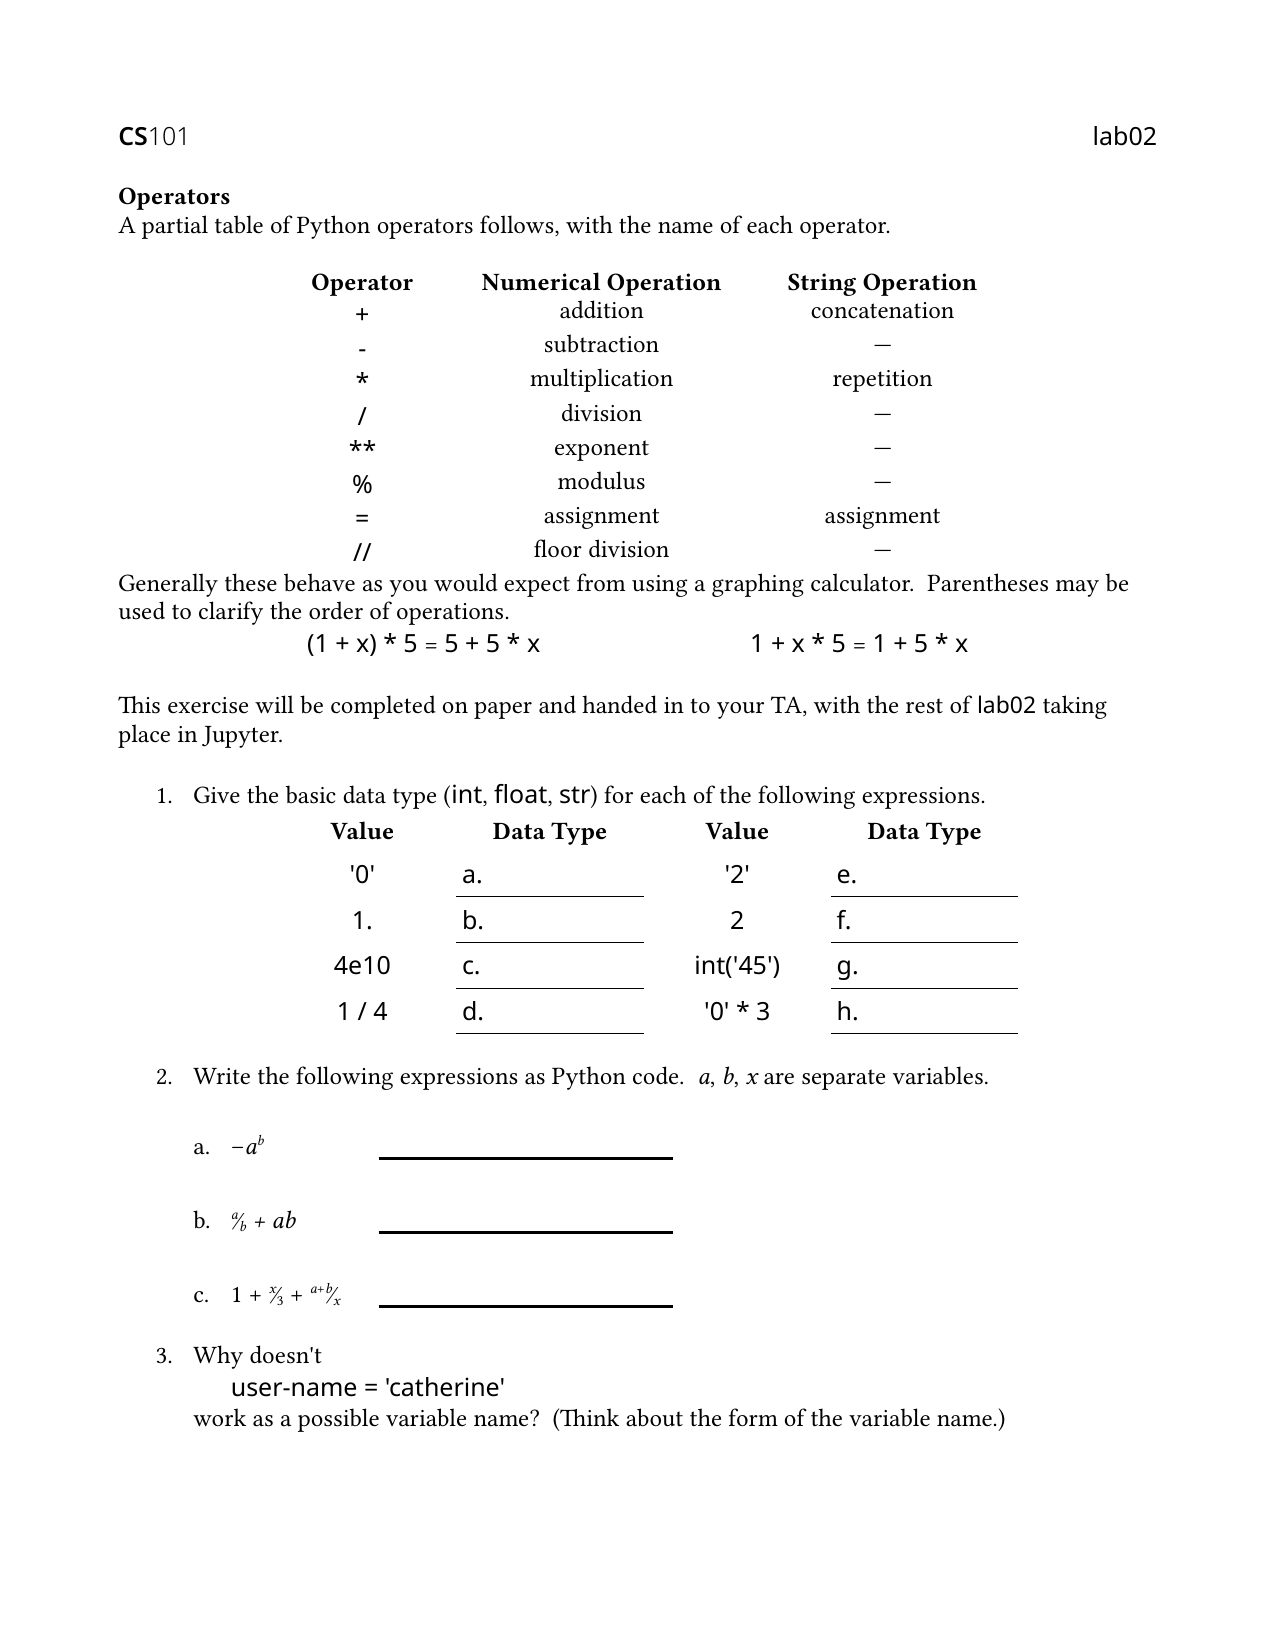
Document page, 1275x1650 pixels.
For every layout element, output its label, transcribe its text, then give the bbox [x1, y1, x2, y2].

table_cell multiplication [456, 365, 747, 398]
table_cell assignment [456, 501, 747, 535]
table_cell f. [831, 897, 1018, 942]
table_cell concatenation [747, 296, 1018, 330]
table_cell c. [456, 943, 643, 988]
table_cell exponent [456, 433, 747, 467]
table_header Data Type [456, 811, 643, 851]
list a⁄b + ab [193, 1193, 1157, 1238]
text Generally these behave as you would expect from using a graphing calculator. Parentheses may be used to clarify the order of operations. [118, 569, 1157, 626]
list –ab [193, 1119, 1157, 1164]
list 1 + x⁄3 + a+b⁄x [193, 1267, 1157, 1312]
text A partial table of Python operators follows, with the name of each operator. [118, 211, 1157, 239]
table_cell floor division [456, 535, 747, 569]
table_header Operator [268, 268, 456, 296]
table_cell 4e10 [268, 942, 456, 988]
table_cell subtraction [456, 330, 747, 364]
table_cell % [268, 467, 456, 501]
text Operators [118, 182, 1157, 211]
list Give the basic data type (int, float, str) for each of the following expressions. [156, 777, 1157, 811]
table_header String Operation [747, 268, 1018, 296]
table_cell g. [831, 943, 1018, 988]
table_cell - [268, 330, 456, 364]
table_cell int('45') [644, 942, 831, 988]
table_cell ** [268, 433, 456, 467]
table_cell b. [456, 897, 643, 942]
table_cell a. [456, 851, 643, 896]
table_cell e. [831, 851, 1018, 896]
table_header Data Type [831, 811, 1018, 851]
list Why doesn't [156, 1341, 1157, 1369]
table_cell = [268, 501, 456, 535]
table_cell / [268, 399, 456, 433]
table_cell — [747, 399, 1018, 433]
table_cell modulus [456, 467, 747, 501]
table_cell assignment [747, 501, 1018, 535]
table_header Numerical Operation [456, 268, 747, 296]
table_cell repetition [747, 365, 1018, 398]
list Write the following expressions as Python code. a, b, x are separate variables. [156, 1062, 1157, 1091]
table_cell // [268, 535, 456, 569]
table_cell '2' [644, 851, 831, 896]
table_header Value [644, 811, 831, 851]
text (1 + x) * 5 = 5 + 5 * x 1 + x * 5 = 1 + 5 * x [118, 626, 1157, 660]
list work as a possible variable name? (Think about the form of the variable name.) [156, 1403, 1157, 1432]
table_cell 1 / 4 [268, 988, 456, 1033]
table_cell 1. [268, 896, 456, 942]
table_cell * [268, 365, 456, 398]
table_cell '0' [268, 851, 456, 896]
text This exercise will be completed on paper and handed in to your TA, with the rest of lab02 taking place in Jupyter. [118, 688, 1157, 748]
table_cell 2 [644, 896, 831, 942]
table_cell addition [456, 296, 747, 330]
table_cell — [747, 535, 1018, 569]
table_header Value [268, 811, 456, 851]
list user-name = 'catherine' [193, 1369, 1157, 1403]
table_cell h. [831, 989, 1018, 1033]
table_cell — [747, 433, 1018, 467]
table_cell division [456, 399, 747, 433]
table_cell — [747, 330, 1018, 364]
table_cell — [747, 467, 1018, 501]
table_cell + [268, 296, 456, 330]
table_cell '0' * 3 [644, 988, 831, 1033]
table_cell d. [456, 989, 643, 1033]
